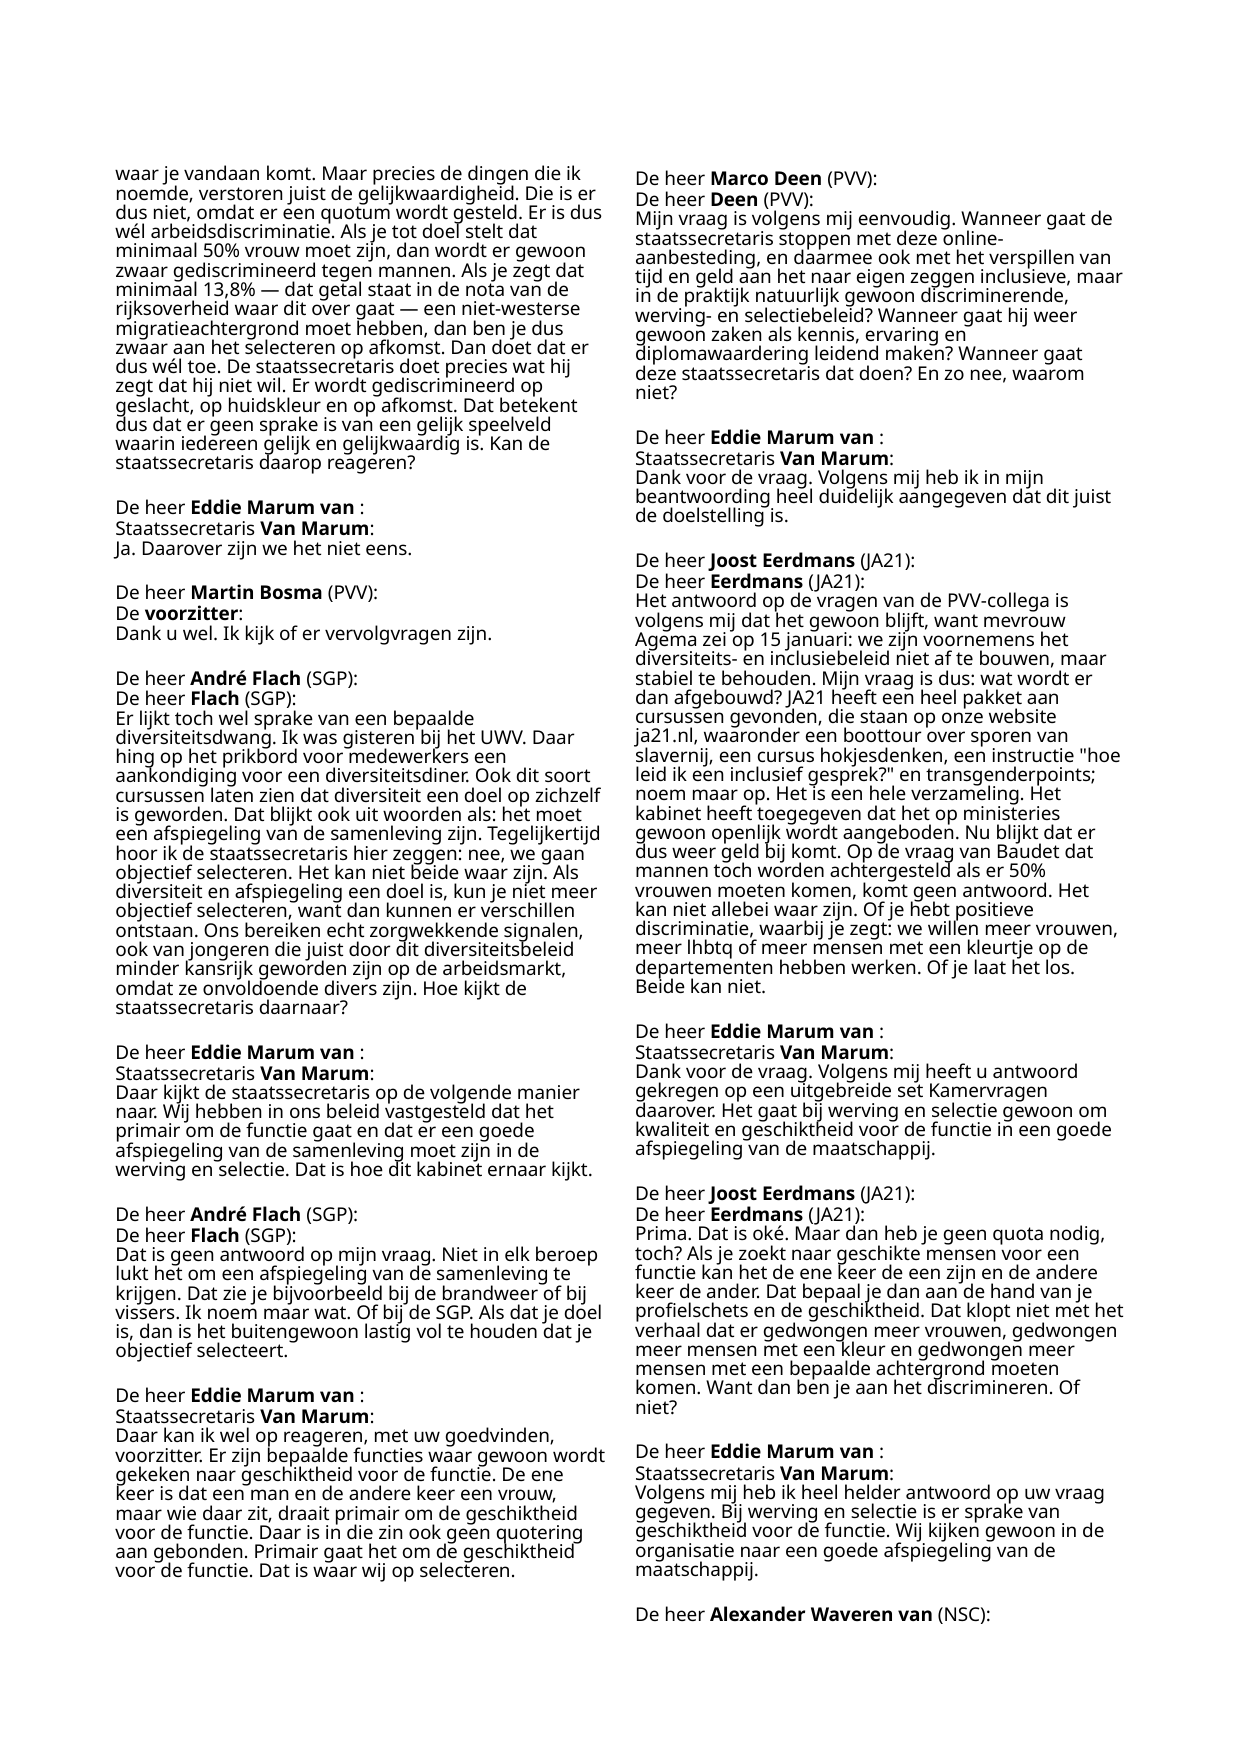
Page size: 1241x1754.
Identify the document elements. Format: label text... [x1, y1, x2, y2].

text Het antwoord op de vragen van de PVV-collega is volgens mij dat het gewoon blijft, want mevrouw Agema zei op 15 januari: we zijn voornemens het diversiteits- en inclusiebeleid niet af te bouwen, maar stabiel te behouden. Mijn vraag is dus: wat wordt er dan afgebouwd? JA21 heeft een heel pakket aan cursussen gevonden, die staan op onze website ja21.nl, waaronder een boottour over sporen van slavernij, een cursus hokjesdenken, een instructie "hoe leid ik een inclusief gesprek?" en transgenderpoints; noem maar op. Het is een hele verzameling. Het kabinet heeft toegegeven dat het op ministeries gewoon openlijk wordt aangeboden. Nu blijkt dat er dus weer geld bij komt. Op de vraag van Baudet dat mannen toch worden achtergesteld als er 50% vrouwen moeten komen, komt geen antwoord. Het kan niet allebei waar zijn. Of je hebt positieve discriminatie, waarbij je zegt: we willen meer vrouwen, meer lhbtq of meer mensen met een kleurtje op de departementen hebben werken. Of je laat het los. Beide kan niet. [635, 592, 1125, 997]
text De heer Martin Bosma (PVV): [115, 579, 605, 605]
text Er lijkt toch wel sprake van een bepaalde diversiteitsdwang. Ik was gisteren bij het UWV. Daar hing op het prikbord voor medewerkers een aankondiging voor een diversiteitsdiner. Ook dit soort cursussen laten zien dat diversiteit een doel op zichzelf is geworden. Dat blijkt ook uit woorden als: het moet een afspiegeling van de samenleving zijn. Tegelijkertijd hoor ik de staatssecretaris hier zeggen: nee, we gaan objectief selecteren. Het kan niet beide waar zijn. Als diversiteit en afspiegeling een doel is, kun je niet meer objectief selecteren, want dan kunnen er verschillen ontstaan. Ons bereiken echt zorgwekkende signalen, ook van jongeren die juist door dit diversiteitsbeleid minder kansrijk geworden zijn op de arbeidsmarkt, omdat ze onvoldoende divers zijn. Hoe kijkt de staatssecretaris daarnaar? [115, 710, 605, 1018]
text Staatssecretaris Van Marum: [115, 520, 605, 539]
text Prima. Dat is oké. Maar dan heb je geen quota nodig, toch? Als je zoekt naar geschikte mensen voor een functie kan het de ene keer de een zijn en de andere keer de ander. Dat bepaal je dan aan de hand van je profielschets en de geschiktheid. Dat klopt niet met het verhaal dat er gedwongen meer vrouwen, gedwongen meer mensen met een kleur en gedwongen meer mensen met een bepaalde achtergrond moeten komen. Want dan ben je aan het discrimineren. Of niet? [635, 1225, 1125, 1418]
text De heer André Flach (SGP): [115, 1201, 605, 1227]
text Staatssecretaris Van Marum: [115, 1064, 605, 1084]
text De heer Eerdmans (JA21): [635, 1206, 1125, 1225]
text De heer Alexander Waveren van (NSC): [635, 1601, 1125, 1627]
text De heer Joost Eerdmans (JA21): [635, 1180, 1125, 1206]
text De heer Eddie Marum van : [635, 424, 1125, 449]
text Staatssecretaris Van Marum: [635, 449, 1125, 469]
text De heer Flach (SGP): [115, 1227, 605, 1246]
text De heer André Flach (SGP): [115, 665, 605, 690]
text Dat is geen antwoord op mijn vraag. Niet in elk beroep lukt het om een afspiegeling van de samenleving te krijgen. Dat zie je bijvoorbeeld bij de brandweer of bij vissers. Ik noem maar wat. Of bij de SGP. Als dat je doel is, dan is het buitengewoon lastig vol te houden dat je objectief selecteert. [115, 1246, 605, 1362]
text Daar kijkt de staatssecretaris op de volgende manier naar. Wij hebben in ons beleid vastgesteld dat het primair om de functie gaat en dat er een goede afspiegeling van de samenleving moet zijn in de werving en selectie. Dat is hoe dit kabinet ernaar kijkt. [115, 1084, 605, 1180]
text Mijn vraag is volgens mij eenvoudig. Wanneer gaat de staatssecretaris stoppen met deze online-aanbesteding, en daarmee ook met het verspillen van tijd en geld aan het naar eigen zeggen inclusieve, maar in de praktijk natuurlijk gewoon discriminerende, werving- en selectiebeleid? Wanneer gaat hij weer gewoon zaken als kennis, ervaring en diplomawaardering leidend maken? Wanneer gaat deze staatssecretaris dat doen? En zo nee, waarom niet? [635, 210, 1125, 403]
text Dank voor de vraag. Volgens mij heb ik in mijn beantwoording heel duidelijk aangegeven dat dit juist de doelstelling is. [635, 469, 1125, 527]
text De heer Eerdmans (JA21): [635, 573, 1125, 592]
text De heer Eddie Marum van : [635, 1018, 1125, 1044]
text waar je vandaan komt. Maar precies de dingen die ik noemde, verstoren juist de gelijkwaardigheid. Die is er dus niet, omdat er een quotum wordt gesteld. Er is dus wél arbeidsdiscriminatie. Als je tot doel stelt dat minimaal 50% vrouw moet zijn, dan wordt er gewoon zwaar gediscrimineerd tegen mannen. Als je zegt dat minimaal 13,8% — dat getal staat in de nota van de rijksoverheid waar dit over gaat — een niet-westerse migratieachtergrond moet hebben, dan ben je dus zwaar aan het selecteren op afkomst. Dan doet dat er dus wél toe. De staatssecretaris doet precies wat hij zegt dat hij niet wil. Er wordt gediscrimineerd op geslacht, op huidskleur en op afkomst. Dat betekent dus dat er geen sprake is van een gelijk speelveld waarin iedereen gelijk en gelijkwaardig is. Kan de staatssecretaris daarop reageren? [115, 165, 605, 474]
text De heer Eddie Marum van : [115, 1382, 605, 1408]
text De heer Marco Deen (PVV): [635, 165, 1125, 191]
text Staatssecretaris Van Marum: [635, 1464, 1125, 1484]
text De heer Flach (SGP): [115, 690, 605, 710]
text De heer Joost Eerdmans (JA21): [635, 547, 1125, 573]
text Staatssecretaris Van Marum: [115, 1408, 605, 1427]
text Ja. Daarover zijn we het niet eens. [115, 539, 605, 559]
text Daar kan ik wel op reageren, met uw goedvinden, voorzitter. Er zijn bepaalde functies waar gewoon wordt gekeken naar geschiktheid voor de functie. De ene keer is dat een man en de andere keer een vrouw, maar wie daar zit, draait primair om de geschiktheid voor de functie. Daar is in die zin ook geen quotering aan gebonden. Primair gaat het om de geschiktheid voor de functie. Dat is waar wij op selecteren. [115, 1427, 605, 1582]
text Dank voor de vraag. Volgens mij heeft u antwoord gekregen op een uitgebreide set Kamervragen daarover. Het gaat bij werving en selectie gewoon om kwaliteit en geschiktheid voor de functie in een goede afspiegeling van de maatschappij. [635, 1063, 1125, 1159]
text De heer Eddie Marum van : [115, 1039, 605, 1064]
text Staatssecretaris Van Marum: [635, 1044, 1125, 1063]
text Dank u wel. Ik kijk of er vervolgvragen zijn. [115, 624, 605, 644]
text De heer Eddie Marum van : [115, 494, 605, 520]
text De heer Eddie Marum van : [635, 1439, 1125, 1464]
text De voorzitter: [115, 605, 605, 624]
text Volgens mij heb ik heel helder antwoord op uw vraag gegeven. Bij werving en selectie is er sprake van geschiktheid voor de functie. Wij kijken gewoon in de organisatie naar een goede afspiegeling van de maatschappij. [635, 1484, 1125, 1580]
text De heer Deen (PVV): [635, 191, 1125, 210]
